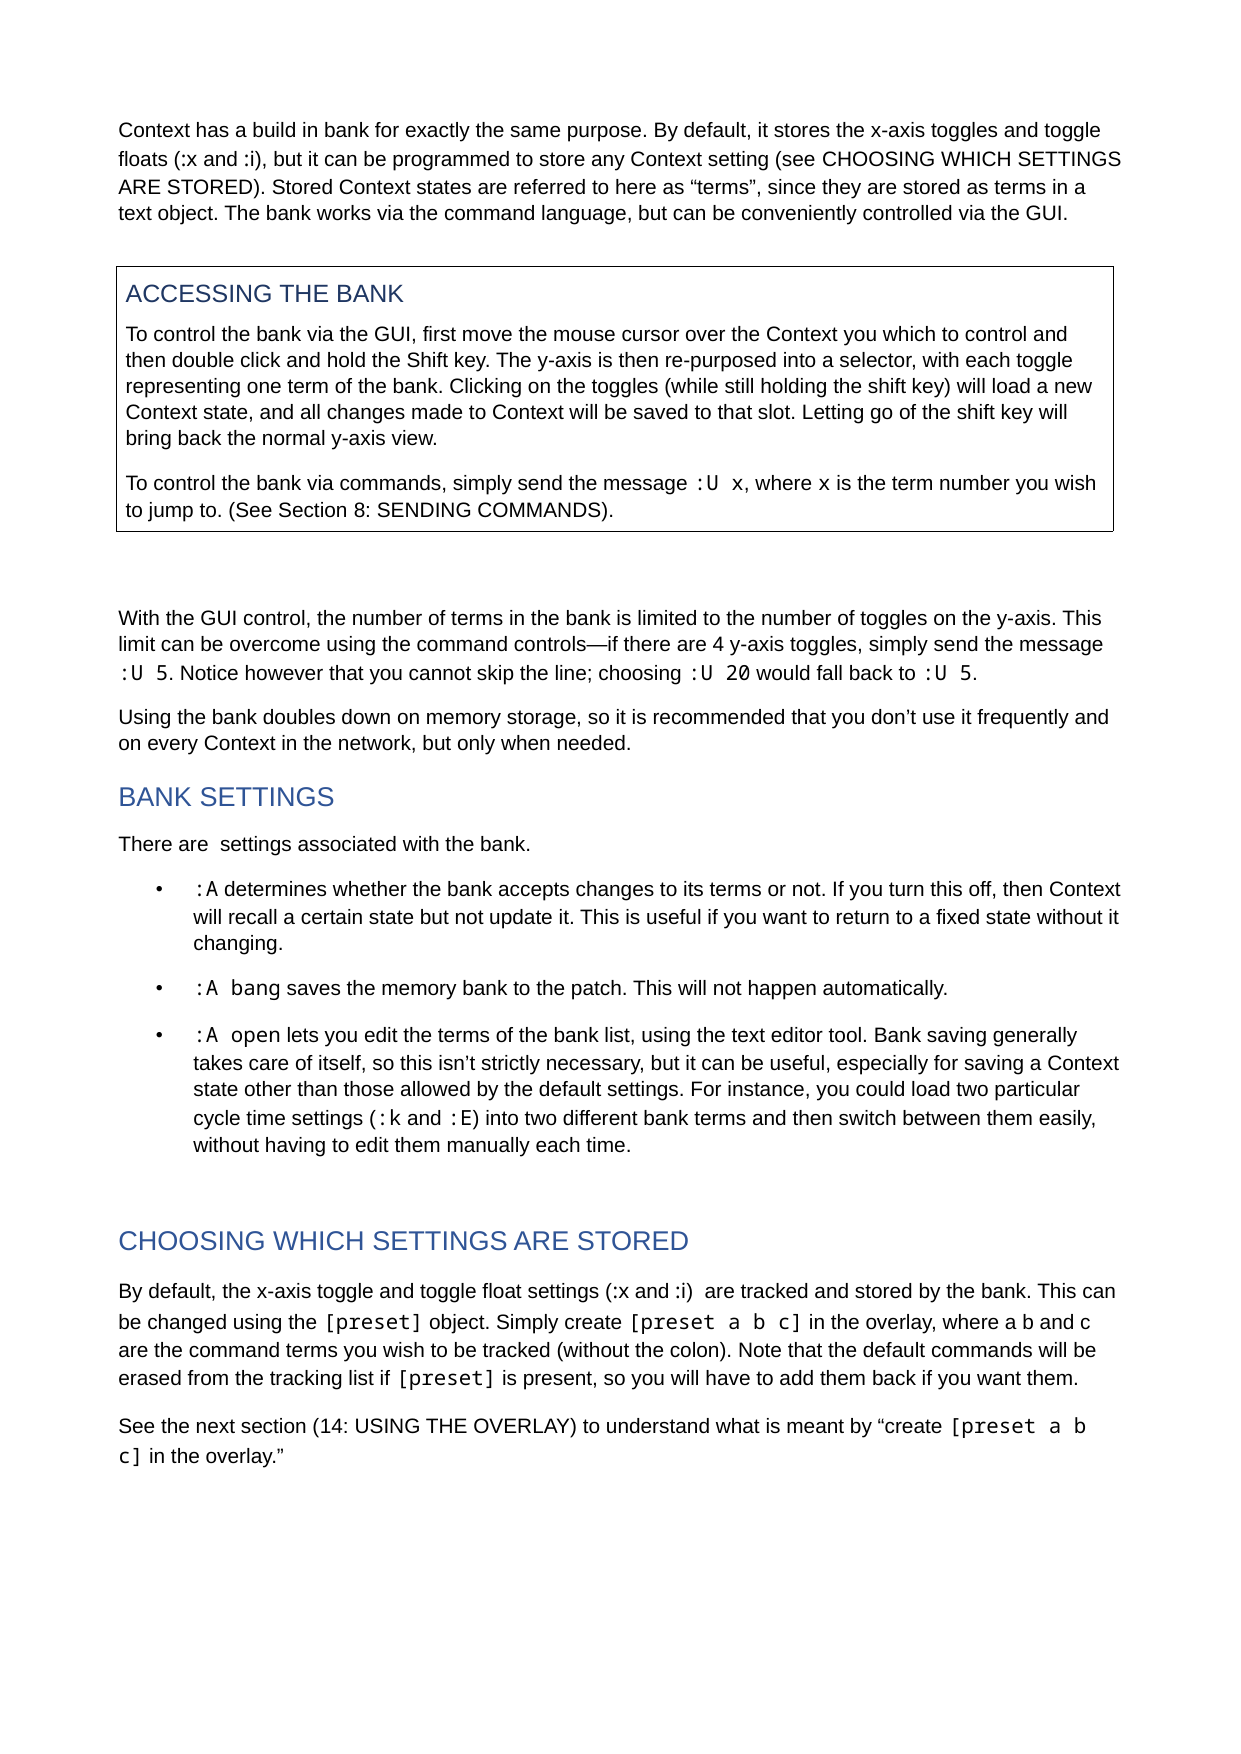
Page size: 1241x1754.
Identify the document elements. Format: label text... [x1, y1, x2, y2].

subtitle ACCESSING THE BANK [125, 279, 1104, 308]
text To control the bank via the GUI, first move the mouse cursor over the Context you which to control and then double click and hold the Shift key. The y-axis is then re-purposed into a selector, with each toggle representing one term of the bank. Clicking on the toggles (while still holding the shift key) will load a new Context state, and all changes made to Context will be saved to that slot. Letting go of the shift key will bring back the normal y-axis view. [125, 322, 1104, 449]
text With the GUI control, the number of terms in the bank is limited to the number of toggles on the y-axis. This limit can be overcome using the command controls—if there are 4 y-axis toggles, simply send the message :U 5. Notice however that you cannot skip the line; choosing :U 20 would fall back to :U 5. [118, 606, 1122, 686]
subtitle BANK SETTINGS [118, 781, 1122, 812]
list :A determines whether the bank accepts changes to its terms or not. If you turn this off, then Context will recall a certain state but not update it. This is useful if you want to return to a fixed state without it changing. [156, 874, 1122, 954]
list :A bang saves the memory bank to the patch. This will not happen automatically. [156, 973, 1122, 1002]
subtitle CHOOSING WHICH SETTINGS ARE STORED [118, 1225, 1122, 1256]
text Context has a build in bank for exactly the same purpose. By default, it stores the x-axis toggles and toggle floats (:x and :i), but it can be programmed to store any Context setting (see CHOOSING WHICH SETTINGS ARE STORED). Stored Context states are referred to here as “terms”, since they are stored as terms in a text object. The bank works via the command language, but can be conveniently controlled via the GUI. [118, 118, 1122, 224]
text Using the bank doubles down on memory storage, so it is recommended that you don’t use it frequently and on every Context in the network, but only when needed. [118, 705, 1122, 755]
list :A open lets you edit the terms of the bank list, using the text editor tool. Bank saving generally takes care of itself, so this isn’t strictly necessary, but it can be useful, especially for saving a Context state other than those allowed by the default settings. For instance, you could load two particular cycle time settings (:k and :E) into two different bank terms and then switch between them easily, without having to edit them manually each time. [156, 1020, 1122, 1157]
text There are settings associated with the bank. [118, 832, 1122, 856]
text See the next section (14: USING THE OVERLAY) to understand what is meant by “create [preset a b c] in the overlay.” [118, 1411, 1122, 1470]
text By default, the x-axis toggle and toggle float settings (:x and :i) are tracked and stored by the bank. This can be changed using the [preset] object. Simply create [preset a b c] in the overlay, where a b and c are the command terms you wish to be tracked (without the colon). Note that the default commands will be erased from the tracking list if [preset] is present, so you will have to add them back if you want them. [118, 1276, 1122, 1392]
text To control the bank via commands, simply send the message :U x, where x is the term number you wish to jump to. (See Section 8: SENDING COMMANDS). [125, 468, 1104, 522]
